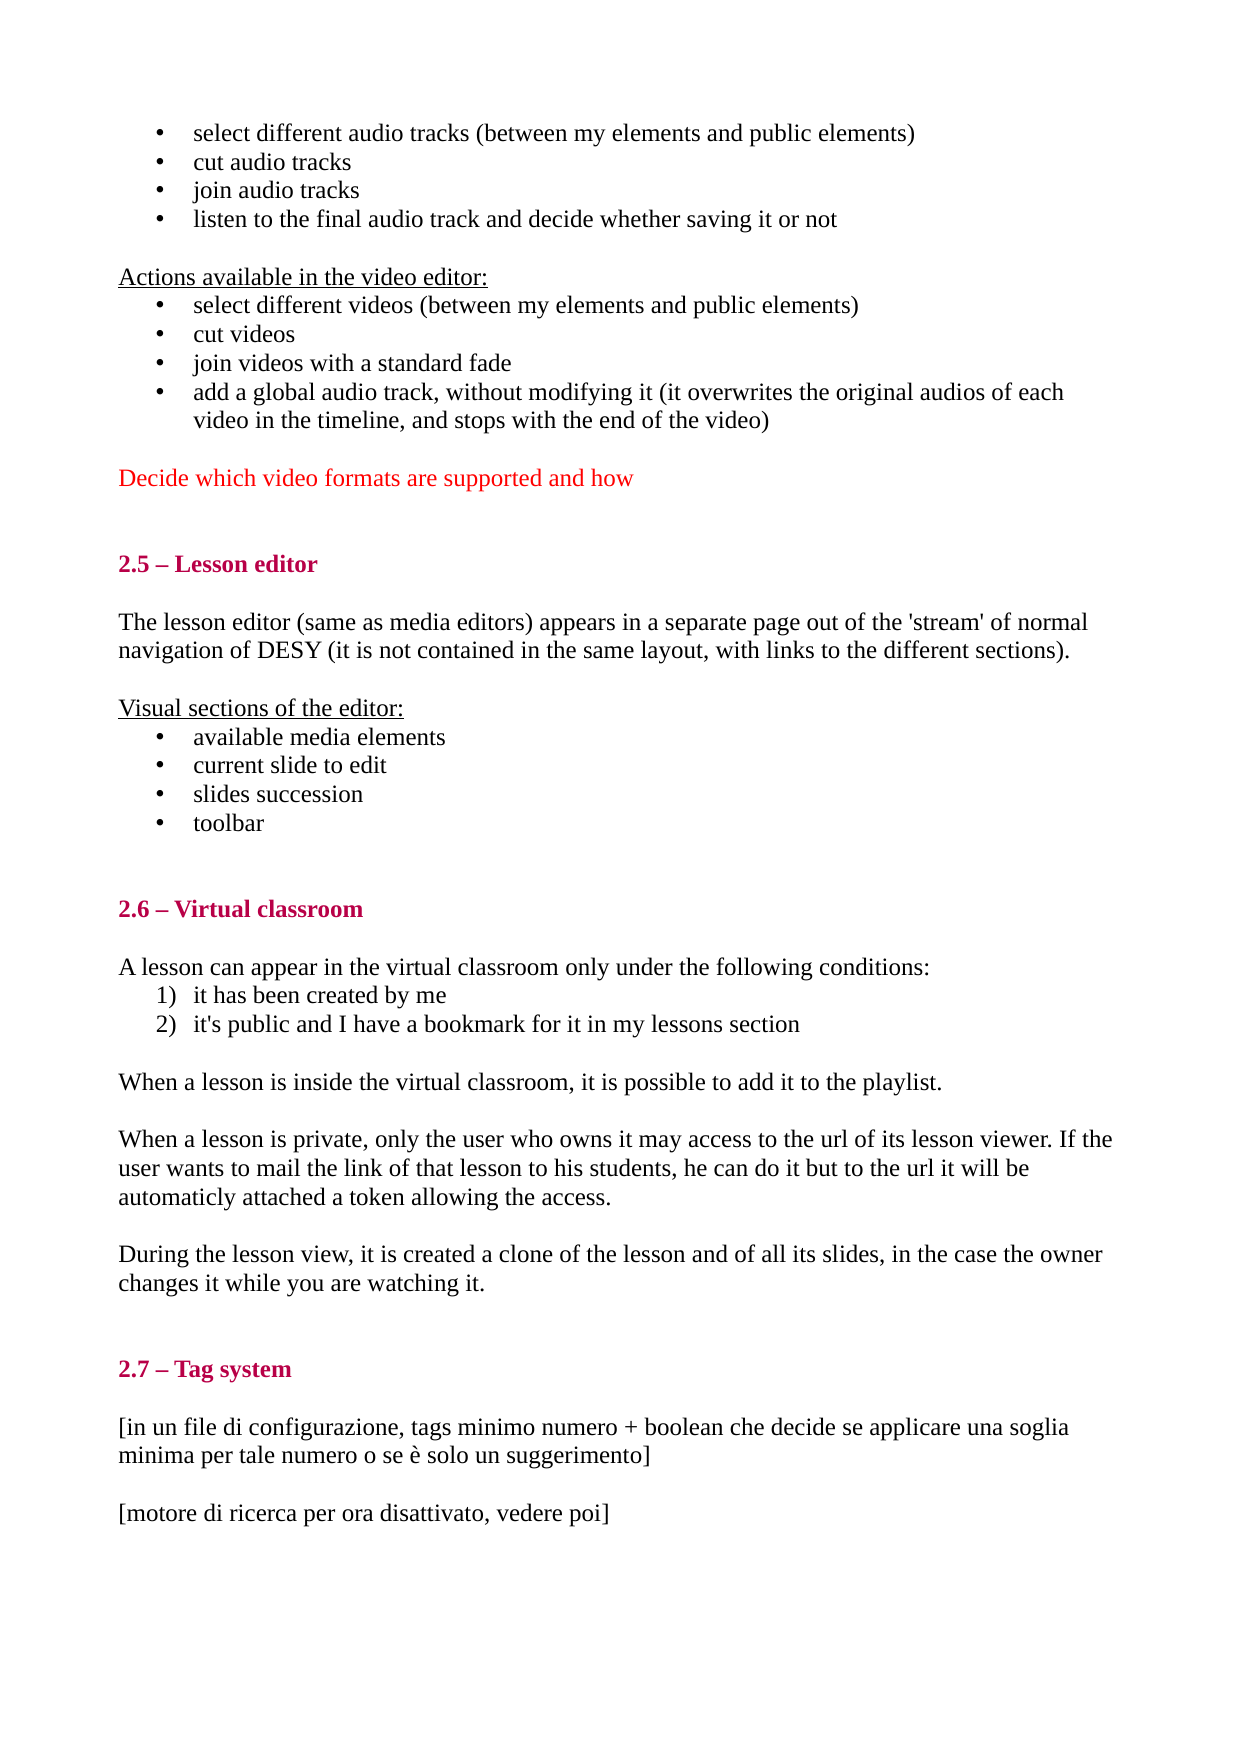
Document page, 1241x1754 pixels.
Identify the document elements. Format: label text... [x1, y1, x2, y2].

list cut videos [156, 319, 1122, 348]
list select different videos (between my elements and public elements) [156, 291, 1122, 319]
list join videos with a standard fade [156, 348, 1122, 377]
text 2.6 – Virtual classroom [118, 894, 1122, 923]
list it has been created by me [156, 981, 1122, 1009]
text The lesson editor (same as media editors) appears in a separate page out of the 'stream' of normal navigation of DESY (it is not contained in the same layout, with links to the different sections). [118, 607, 1122, 664]
list current slide to edit [156, 751, 1122, 779]
text When a lesson is private, only the user who owns it may access to the url of its lesson viewer. If the user wants to mail the link of that lesson to his students, he can do it but to the url it will be automaticly attached a token allowing the access. [118, 1124, 1122, 1211]
text 2.5 – Lesson editor [118, 549, 1122, 578]
text Decide which video formats are supported and how [118, 463, 1122, 492]
text [in un file di configurazione, tags minimo numero + boolean che decide se applicare una soglia minima per tale numero o se è solo un suggerimento] [118, 1412, 1122, 1469]
list it's public and I have a bookmark for it in my lessons section [156, 1009, 1122, 1038]
list join audio tracks [156, 176, 1122, 204]
list available media elements [156, 722, 1122, 751]
list cut audio tracks [156, 147, 1122, 176]
text When a lesson is inside the virtual classroom, it is possible to add it to the playlist. [118, 1067, 1122, 1096]
text [motore di ricerca per ora disattivato, vedere poi] [118, 1498, 1122, 1527]
list slides succession [156, 779, 1122, 808]
text During the lesson view, it is created a clone of the lesson and of all its slides, in the case the owner changes it while you are watching it. [118, 1239, 1122, 1297]
list select different audio tracks (between my elements and public elements) [156, 118, 1122, 147]
list add a global audio track, without modifying it (it overwrites the original audios of each video in the timeline, and stops with the end of the video) [156, 377, 1122, 434]
text 2.7 – Tag system [118, 1354, 1122, 1383]
list listen to the final audio track and decide whether saving it or not [156, 204, 1122, 233]
text Actions available in the video editor: [118, 262, 1122, 291]
text Visual sections of the editor: [118, 693, 1122, 722]
text A lesson can appear in the virtual classroom only under the following conditions: [118, 952, 1122, 981]
list toolbar [156, 808, 1122, 837]
